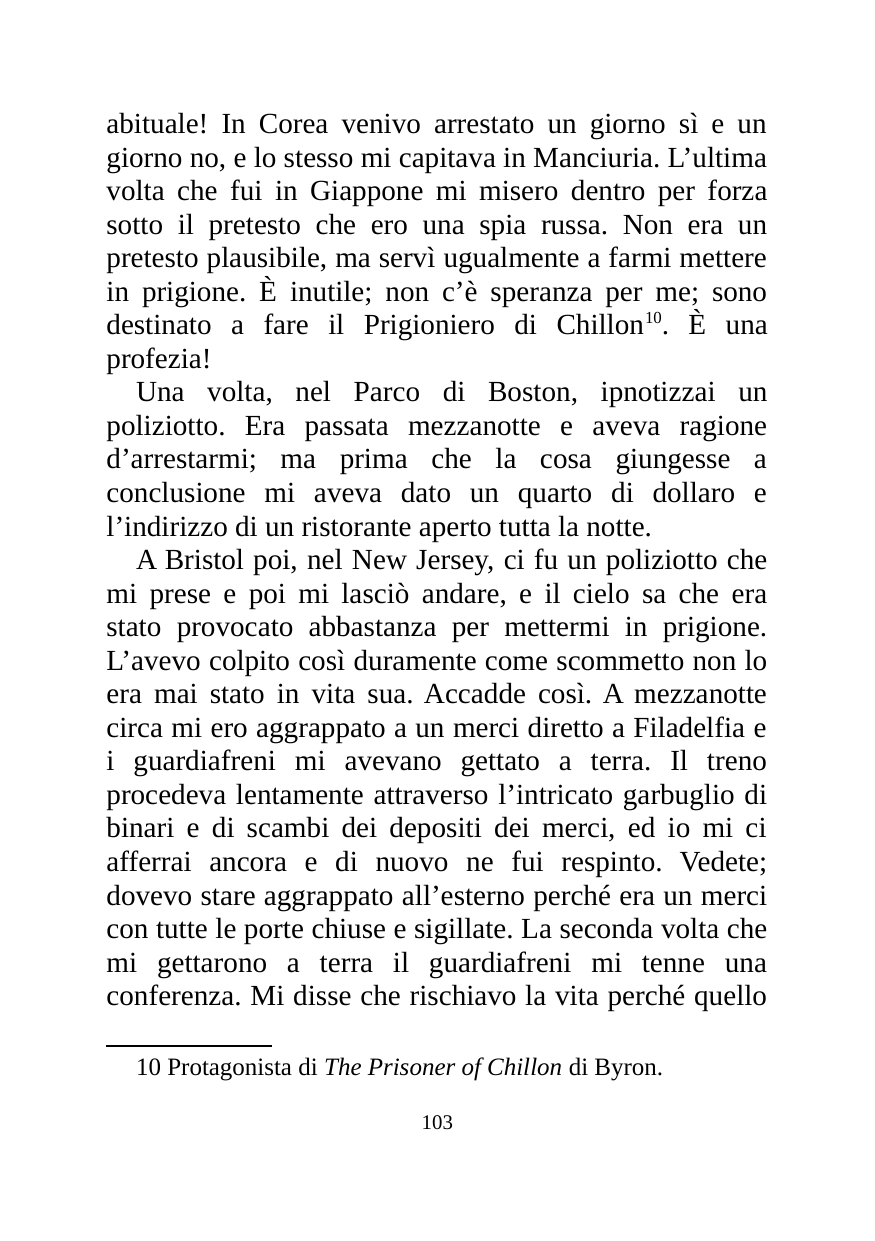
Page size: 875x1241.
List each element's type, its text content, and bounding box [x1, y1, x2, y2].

text Protagonista di The Prisoner of Chillon di Byron. [106, 1052, 768, 1080]
text Una volta, nel Parco di Boston, ipnotizzai un poliziotto. Era passata mezzanotte e aveva ragione d’arrestarmi; ma prima che la cosa giungesse a conclusione mi aveva dato un quarto di dollaro e l’indirizzo di un ristorante aperto tutta la notte. [106, 374, 768, 542]
text abituale! In Corea venivo arrestato un giorno sì e un giorno no, e lo stesso mi capitava in Manciuria. L’ultima volta che fui in Giappone mi misero dentro per forza sotto il pretesto che ero una spia russa. Non era un pretesto plausibile, ma servì ugualmente a farmi mettere in prigione. È inutile; non c’è speranza per me; sono destinato a fare il Prigioniero di Chillon. È una profezia! [106, 106, 768, 374]
text A Bristol poi, nel New Jersey, ci fu un poliziotto che mi prese e poi mi lasciò andare, e il cielo sa che era stato provocato abbastanza per mettermi in prigione. L’avevo colpito così duramente come scommetto non lo era mai stato in vita sua. Accadde così. A mezzanotte circa mi ero aggrappato a un merci diretto a Filadelfia e i guardiafreni mi avevano gettato a terra. Il treno procedeva lentamente attraverso l’intricato garbuglio di binari e di scambi dei depositi dei merci, ed io mi ci afferrai ancora e di nuovo ne fui respinto. Vedete; dovevo stare aggrappato all’esterno perché era un merci con tutte le porte chiuse e sigillate. La seconda volta che mi gettarono a terra il guardiafreni mi tenne una conferenza. Mi disse che rischiavo la vita perché quello [106, 542, 768, 1012]
